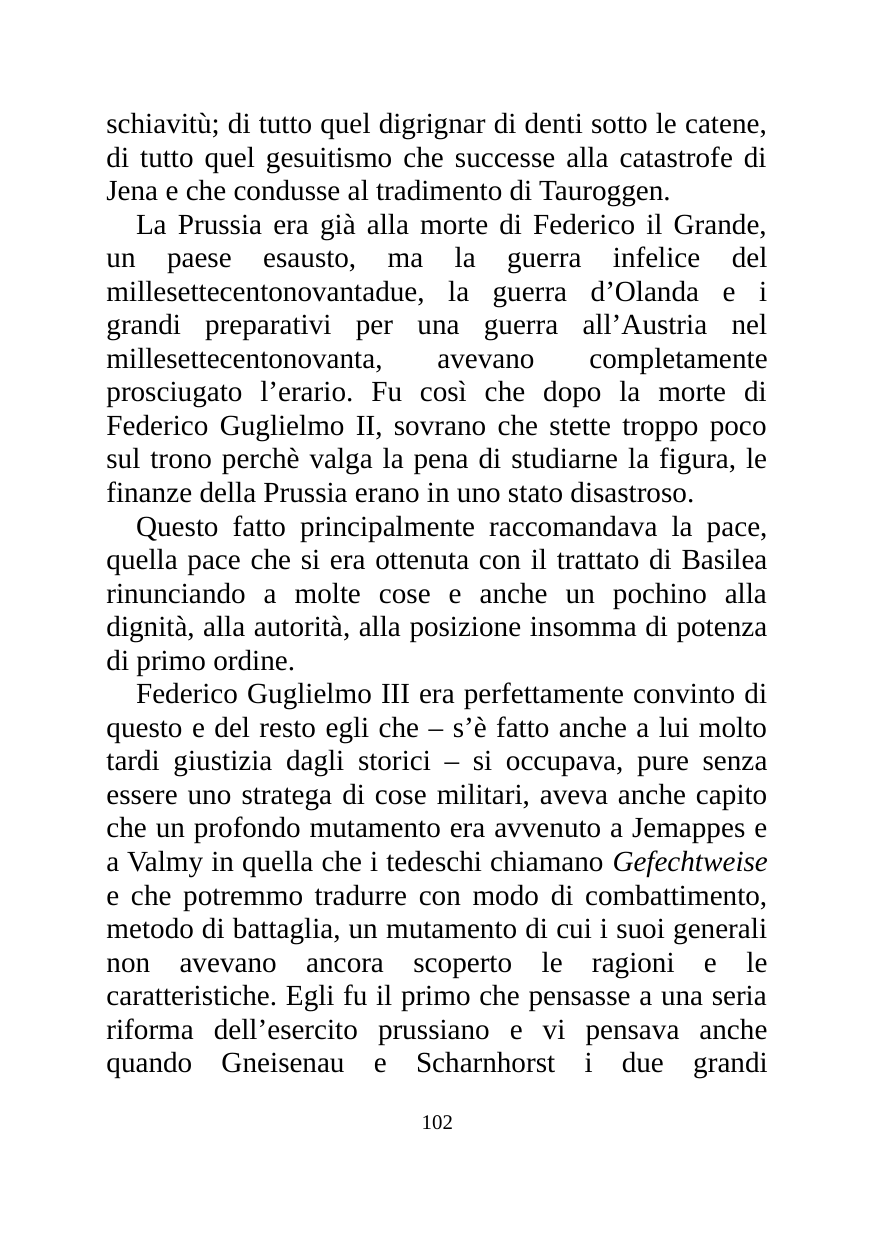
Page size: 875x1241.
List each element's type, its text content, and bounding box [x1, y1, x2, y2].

text schiavitù; di tutto quel digrignar di denti sotto le catene, di tutto quel gesuitismo che successe alla catastrofe di Jena e che condusse al tradimento di Tauroggen. [106, 106, 768, 207]
text La Prussia era già alla morte di Federico il Grande, un paese esausto, ma la guerra infelice del millesettecentonovantadue, la guerra d’Olanda e i grandi preparativi per una guerra all’Austria nel millesettecentonovanta, avevano completamente prosciugato l’erario. Fu così che dopo la morte di Federico Guglielmo II, sovrano che stette troppo poco sul trono perchè valga la pena di studiarne la figura, le finanze della Prussia erano in uno stato disastroso. [106, 207, 768, 509]
text Federico Guglielmo III era perfettamente convinto di questo e del resto egli che – s’è fatto anche a lui molto tardi giustizia dagli storici – si occupava, pure senza essere uno stratega di cose militari, aveva anche capito che un profondo mutamento era avvenuto a Jemappes e a Valmy in quella che i tedeschi chiamano Gefechtweise e che potremmo tradurre con modo di combattimento, metodo di battaglia, un mutamento di cui i suoi generali non avevano ancora scoperto le ragioni e le caratteristiche. Egli fu il primo che pensasse a una seria riforma dell’esercito prussiano e vi pensava anche quando Gneisenau e Scharnhorst i due grandi [106, 676, 768, 1079]
text Questo fatto principalmente raccomandava la pace, quella pace che si era ottenuta con il trattato di Basilea rinunciando a molte cose e anche un pochino alla dignità, alla autorità, alla posizione insomma di potenza di primo ordine. [106, 509, 768, 676]
